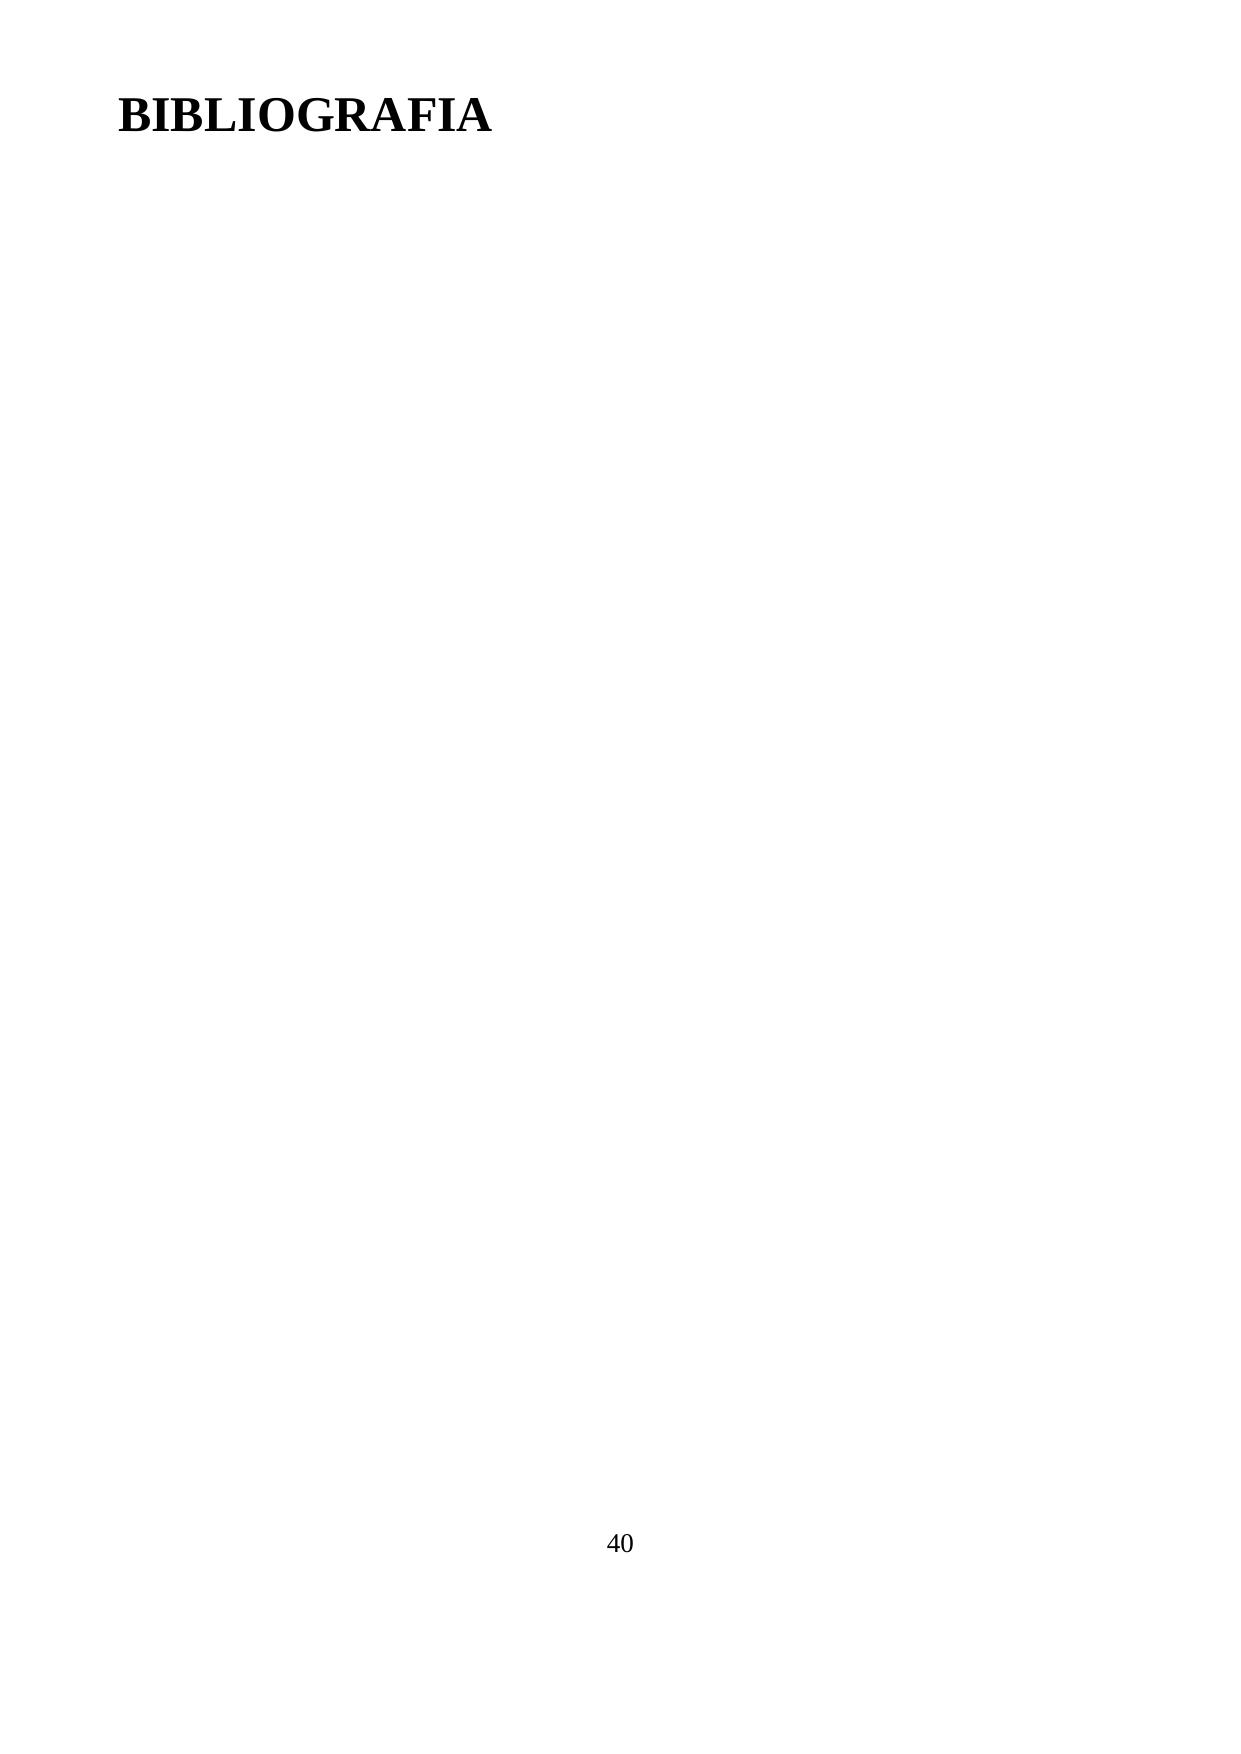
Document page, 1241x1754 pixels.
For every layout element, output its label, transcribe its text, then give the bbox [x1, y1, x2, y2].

subtitle BIBLIOGRAFIA [118, 84, 1122, 142]
